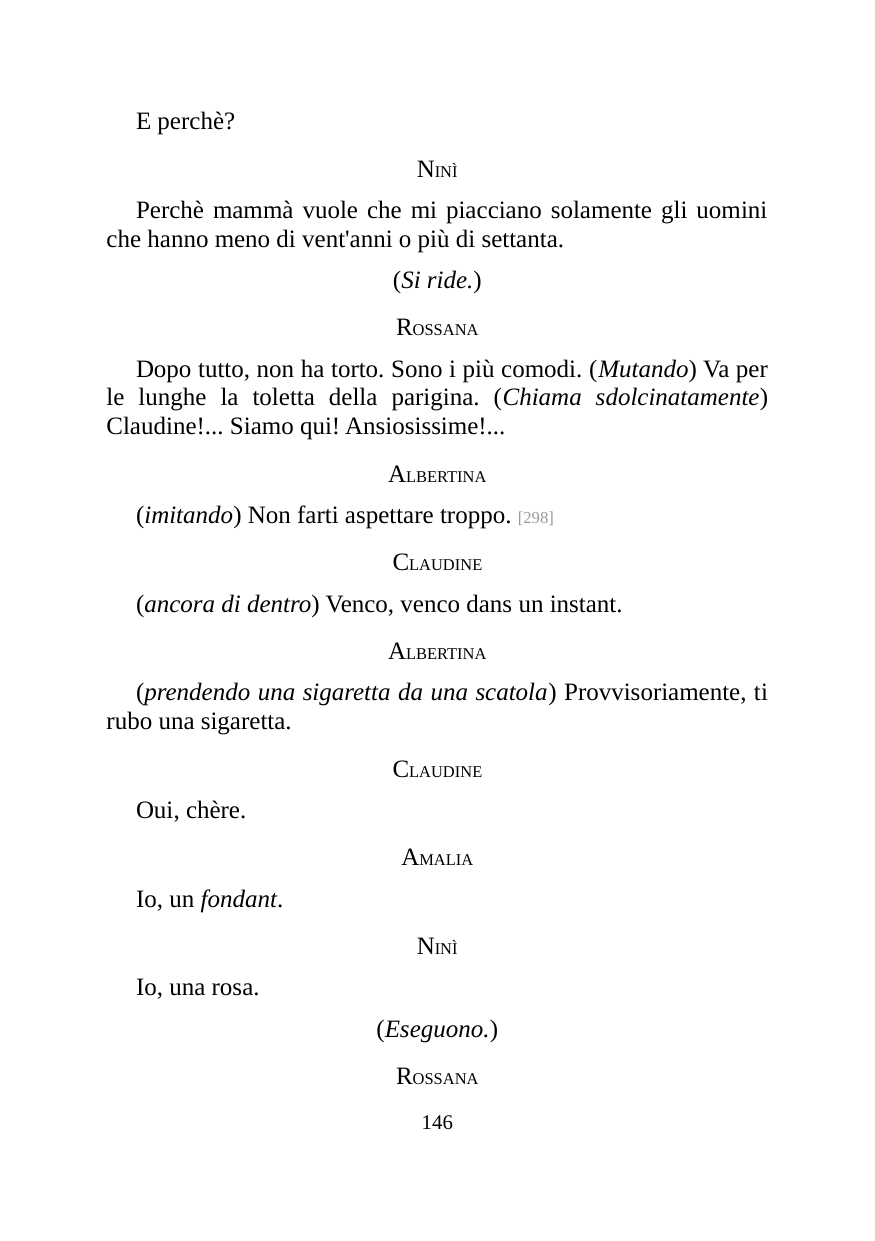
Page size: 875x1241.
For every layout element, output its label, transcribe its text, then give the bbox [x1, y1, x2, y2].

text Claudine [106, 754, 768, 782]
text Rossana [106, 1061, 768, 1090]
text (Si ride.) [106, 265, 768, 294]
text Albertina [106, 459, 768, 487]
text Albertina [106, 636, 768, 665]
text Oui, chère. [106, 795, 768, 824]
text Claudine [106, 547, 768, 576]
text Ninì [106, 154, 768, 182]
text (imitando) Non farti aspettare troppo. [298] [106, 500, 768, 529]
text (prendendo una sigaretta da una scatola) Provvisoriamente, ti rubo una sigaretta. [106, 677, 768, 735]
text E perchè? [106, 106, 768, 135]
text Dopo tutto, non ha torto. Sono i più comodi. (Mutando) Va per le lunghe la toletta della parigina. (Chiama sdolcinatamente) Claudine!... Siamo qui! Ansiosissime!... [106, 354, 768, 440]
text Rossana [106, 312, 768, 341]
text Io, una rosa. [106, 972, 768, 1001]
text (Eseguono.) [106, 1014, 768, 1042]
text Io, un fondant. [106, 884, 768, 912]
text Perchè mammà vuole che mi piacciano solamente gli uomini che hanno meno di vent'anni o più di settanta. [106, 195, 768, 252]
text Ninì [106, 931, 768, 960]
text Amalia [106, 842, 768, 871]
text (ancora di dentro) Venco, venco dans un instant. [106, 589, 768, 617]
